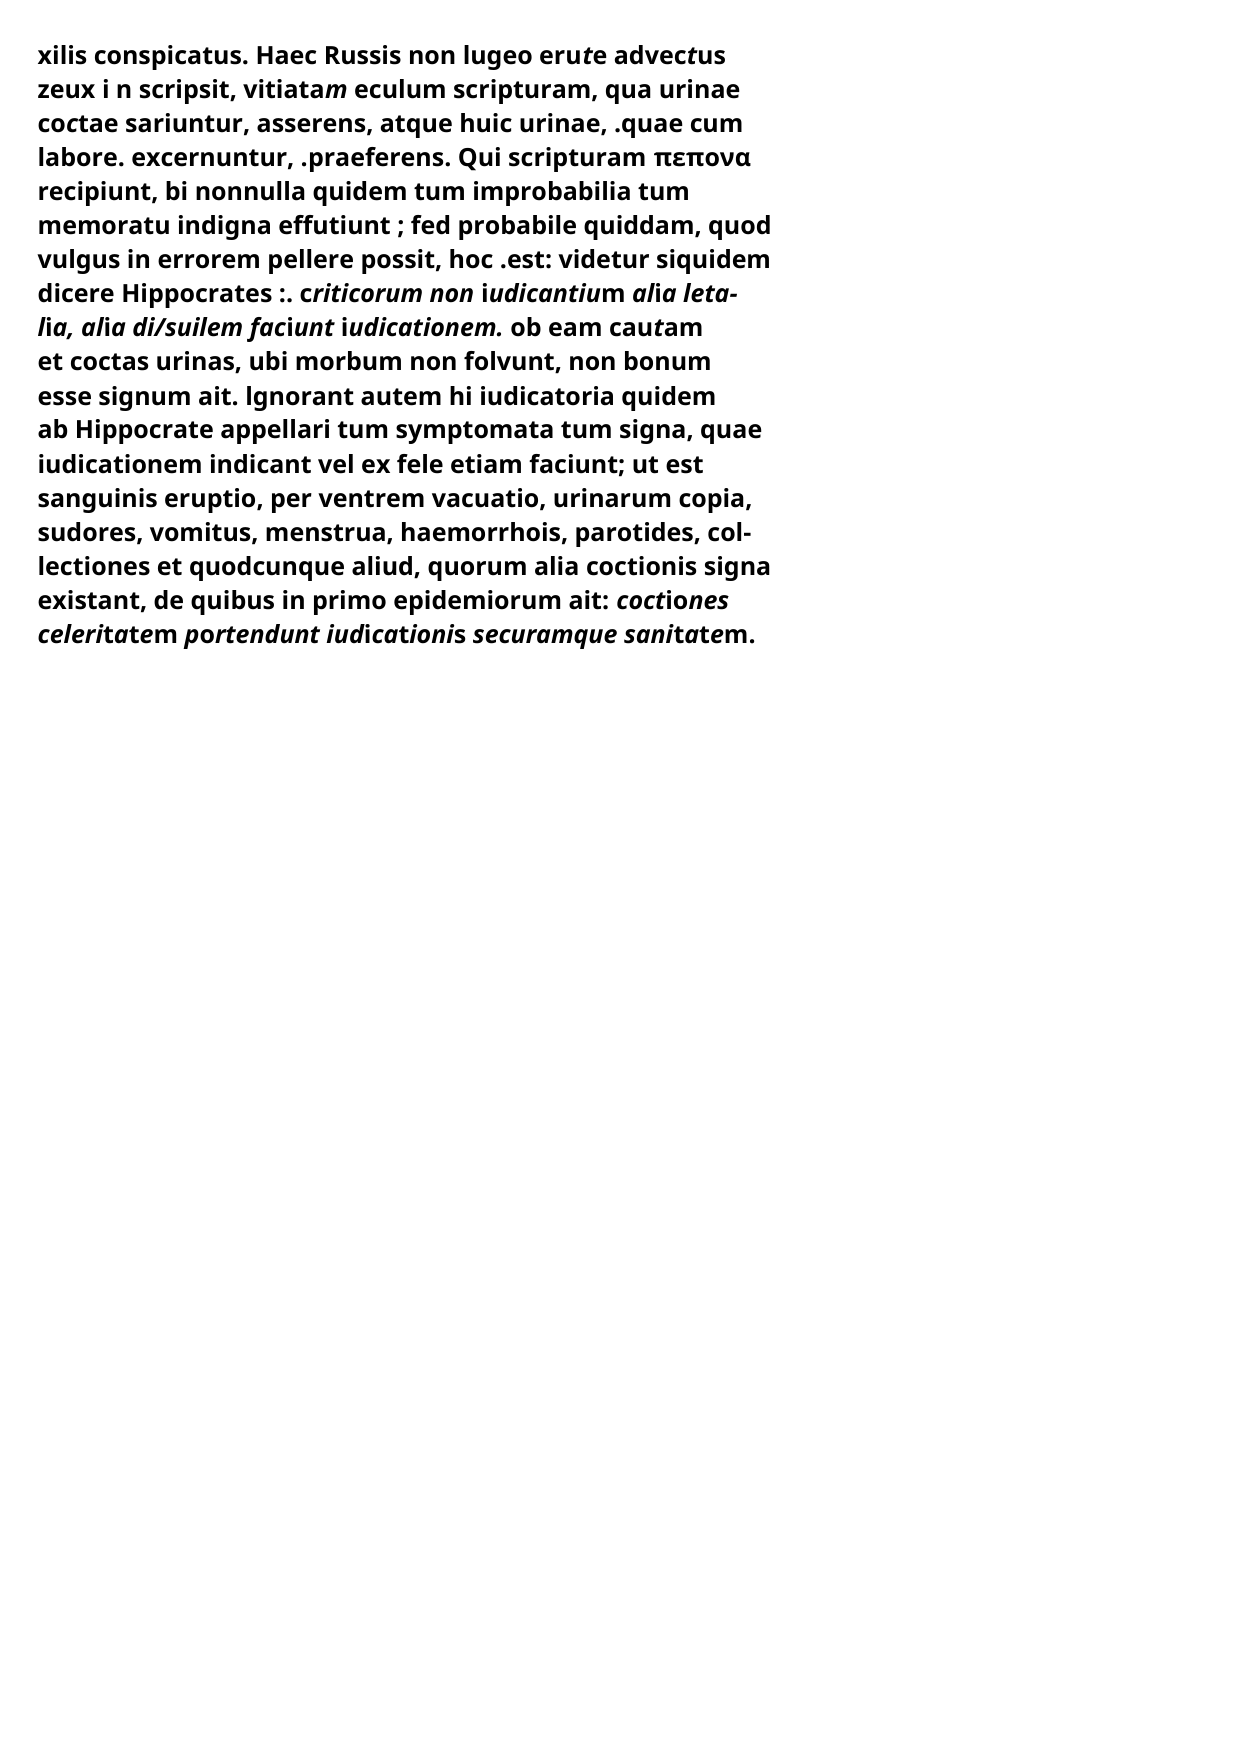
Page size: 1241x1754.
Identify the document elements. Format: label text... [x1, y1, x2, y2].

text xilis conspicatus. Haec Russis non lugeo erute advectus zeux i n scripsit, vitiatam eculum scripturam, qua urinae coctae sariuntur, asserens, atque huic urinae, .quae cum labore. excernuntur, .praeferens. Qui scripturam πεπονα recipiunt, bi nonnulla quidem tum improbabilia tum memoratu indigna effutiunt ; fed probabile quiddam, quod vulgus in errorem pellere possit, hoc .est: videtur siquidem dicere Hippocrates :. criticorum non iudicantium alia leta- lia, alia di/suilem faciunt iudicationem. ob eam cautam et coctas urinas, ubi morbum non folvunt, non bonum esse signum ait. lgnorant autem hi iudicatoria quidem ab Hippocrate appellari tum symptomata tum signa, quae iudicationem indicant vel ex fele etiam faciunt; ut est sanguinis eruptio, per ventrem vacuatio, urinarum copia, sudores, vomitus, menstrua, haemorrhois, parotides, col- lectiones et quodcunque aliud, quorum alia coctionis signa existant, de quibus in primo epidemiorum ait: coctiones celeritatem portendunt iudicationis securamque sanitatem. [37, 37, 1203, 651]
